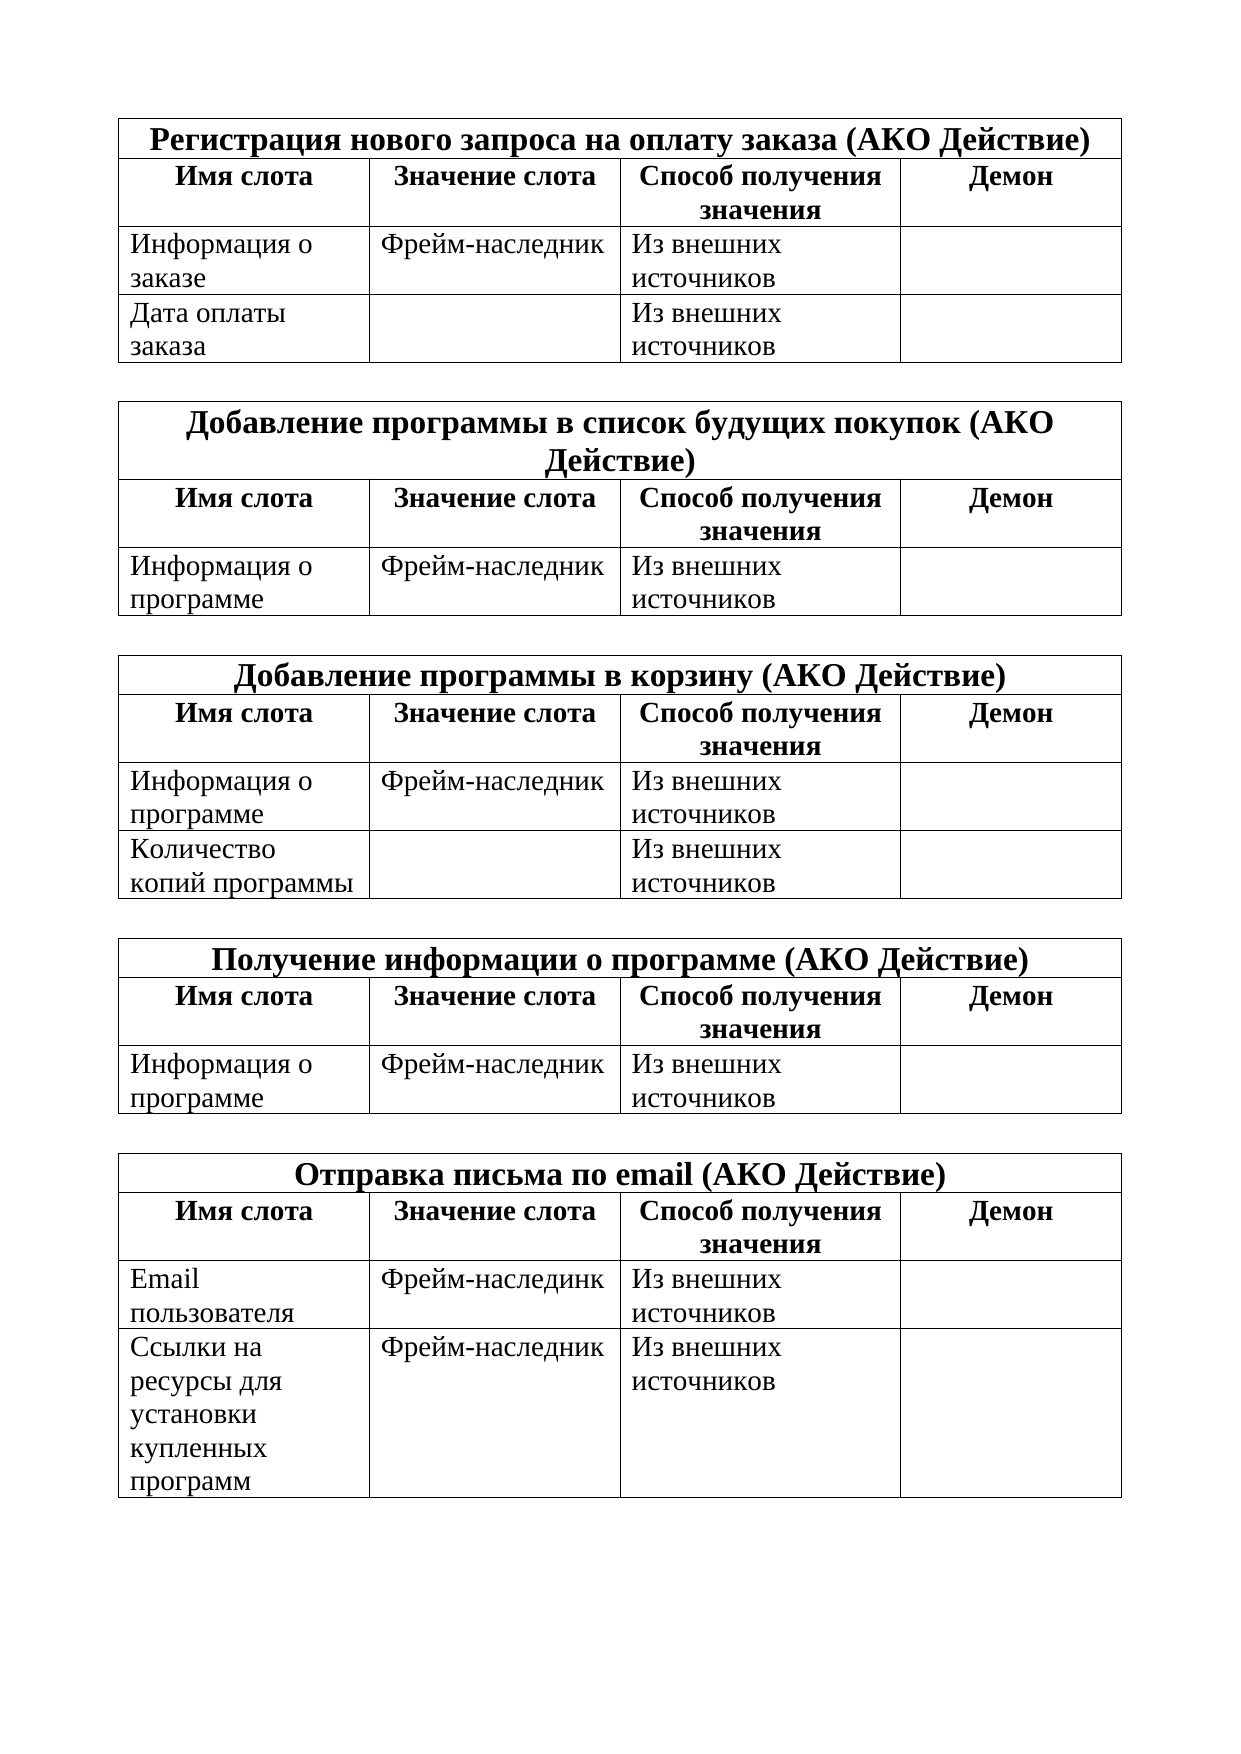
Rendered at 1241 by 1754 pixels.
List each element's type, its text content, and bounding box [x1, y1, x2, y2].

table_cell Фрейм-наследник [370, 227, 620, 294]
table_cell Имя слота [119, 480, 369, 547]
table_cell [901, 227, 1121, 294]
table_cell Имя слота [119, 695, 369, 762]
table_cell Фрейм-наслединк [370, 1261, 620, 1328]
table_cell [370, 295, 620, 362]
table_cell Из внешних источников [621, 763, 900, 830]
table_cell [901, 763, 1121, 830]
table_cell Информация о программе [119, 763, 369, 830]
table_cell Значение слота [370, 978, 620, 1045]
table_cell Способ получения значения [621, 480, 900, 547]
table_cell Фрейм-наследник [370, 763, 620, 830]
table_cell Способ получения значения [621, 1193, 900, 1260]
table_cell Значение слота [370, 159, 620, 226]
table_cell Информация о программе [119, 548, 369, 615]
table_cell Значение слота [370, 1193, 620, 1260]
table_cell Количество копий программы [119, 831, 369, 898]
table_cell [901, 1329, 1121, 1497]
table_header Добавление программы в список будущих покупок (АКО Действие) [119, 402, 1121, 479]
table_cell Демон [901, 159, 1121, 226]
table_cell Способ получения значения [621, 159, 900, 226]
table_cell Дата оплаты заказа [119, 295, 369, 362]
table_cell Информация о заказе [119, 227, 369, 294]
table_cell Имя слота [119, 978, 369, 1045]
table_cell Еmail пользователя [119, 1261, 369, 1328]
table_cell Фрейм-наследник [370, 1329, 620, 1497]
table_cell Из внешних источников [621, 1329, 900, 1497]
table_cell Из внешних источников [621, 227, 900, 294]
table_cell Фрейм-наследник [370, 548, 620, 615]
table_cell Демон [901, 1193, 1121, 1260]
table_header Добавление программы в корзину (АКО Действие) [119, 656, 1121, 694]
table_cell [901, 1046, 1121, 1113]
table_cell Из внешних источников [621, 831, 900, 898]
table_cell Имя слота [119, 1193, 369, 1260]
table_cell Демон [901, 978, 1121, 1045]
table_cell [370, 831, 620, 898]
table_cell [901, 831, 1121, 898]
table_cell [901, 1261, 1121, 1328]
table_cell Из внешних источников [621, 548, 900, 615]
table_cell Значение слота [370, 480, 620, 547]
table_cell Фрейм-наследник [370, 1046, 620, 1113]
table_cell [901, 295, 1121, 362]
table_cell Из внешних источников [621, 1046, 900, 1113]
table_cell Ссылки на ресурсы для установки купленных программ [119, 1329, 369, 1497]
table_cell Демон [901, 480, 1121, 547]
table_header Отправка письма по email (АКО Действие) [119, 1154, 1121, 1192]
table_header Получение информации о программе (АКО Действие) [119, 939, 1121, 977]
table_cell Из внешних источников [621, 1261, 900, 1328]
table_cell [901, 548, 1121, 615]
table_header Регистрация нового запроса на оплату заказа (АКО Действие) [119, 119, 1121, 157]
table_cell Способ получения значения [621, 695, 900, 762]
table_cell Из внешних источников [621, 295, 900, 362]
table_cell Демон [901, 695, 1121, 762]
table_cell Способ получения значения [621, 978, 900, 1045]
table_cell Имя слота [119, 159, 369, 226]
table_cell Значение слота [370, 695, 620, 762]
table_cell Информация о программе [119, 1046, 369, 1113]
